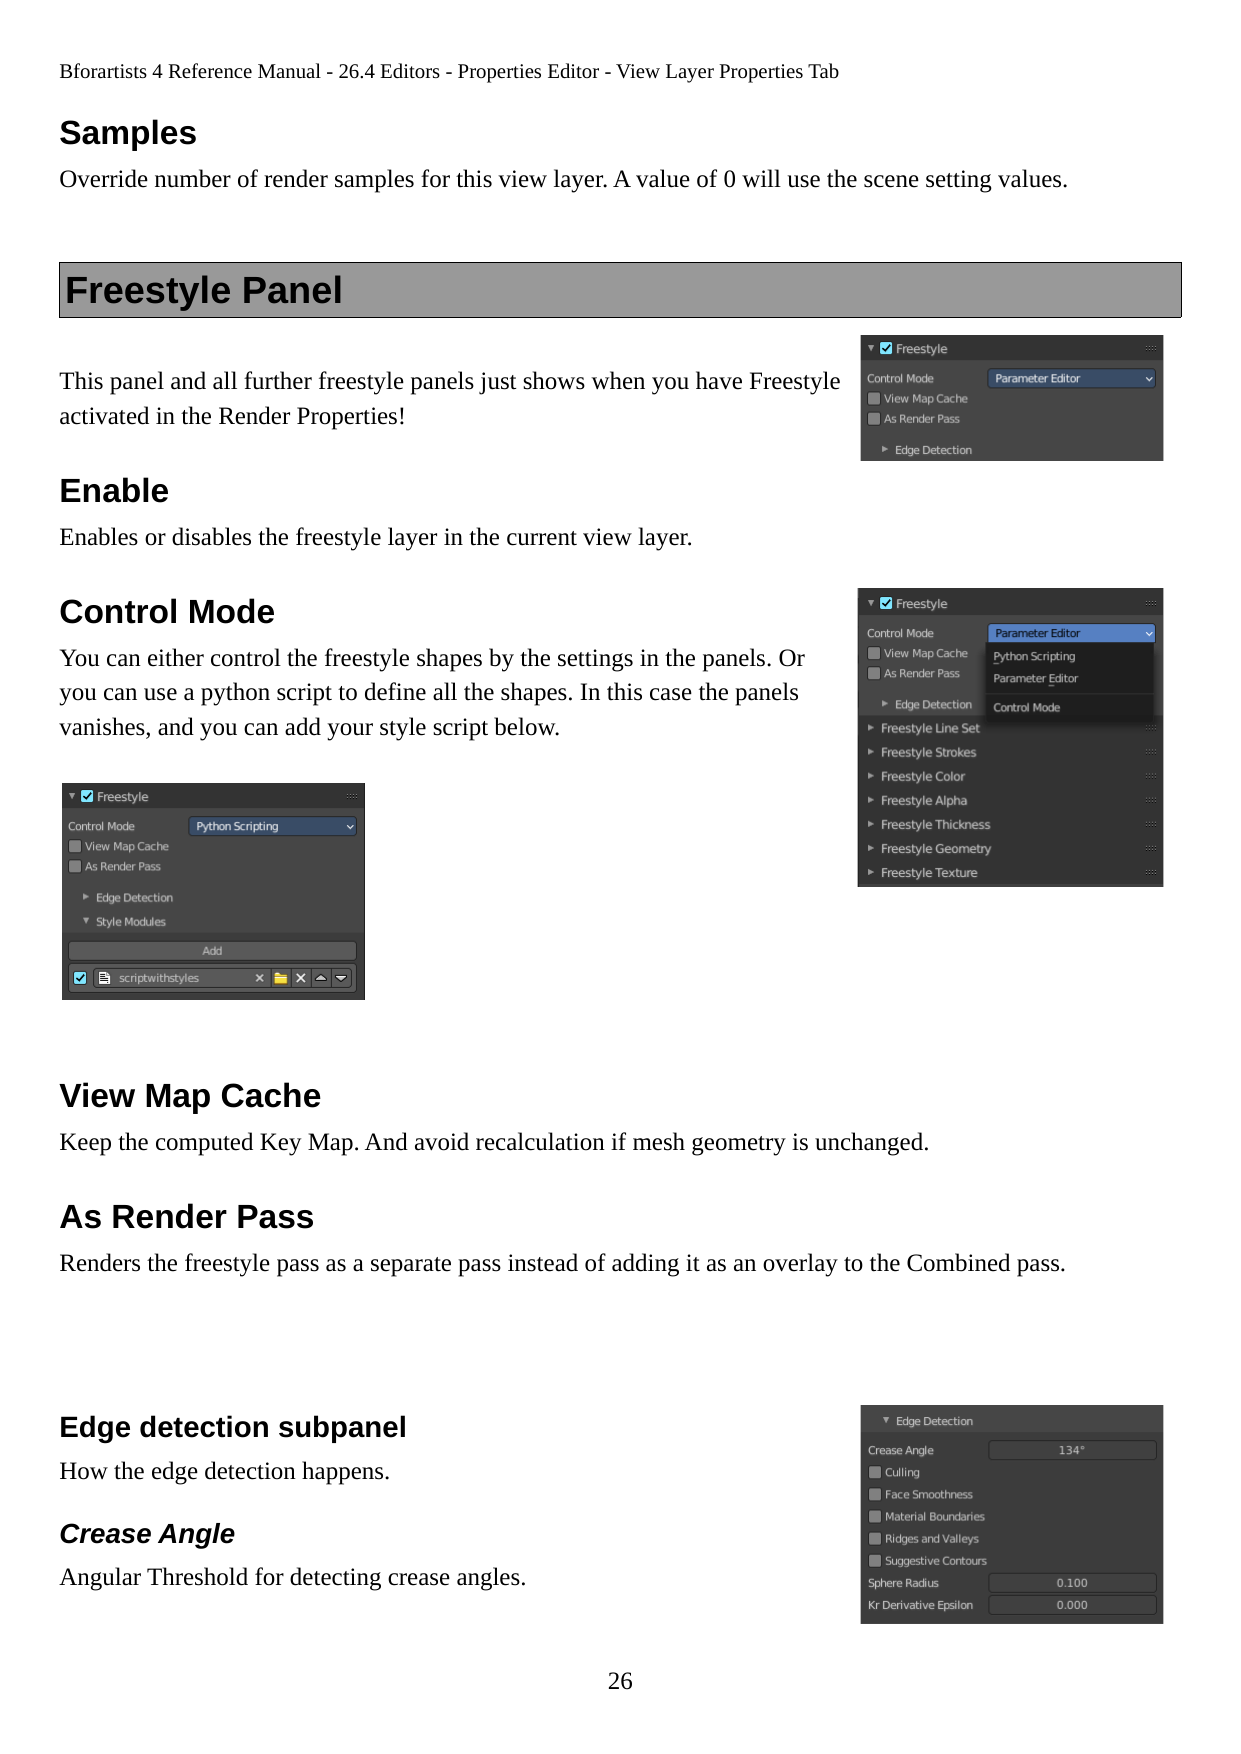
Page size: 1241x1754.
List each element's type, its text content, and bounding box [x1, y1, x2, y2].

picture [857, 588, 1164, 887]
subtitle Crease Angle [59, 1518, 860, 1550]
subtitle [1164, 592, 1181, 630]
text Renders the freestyle pass as a separate pass instead of adding it as an overlay to the Combined pass. [59, 1248, 1181, 1277]
picture [62, 783, 365, 1000]
subtitle Edge detection subpanel [59, 1410, 860, 1444]
text Angular Threshold for detecting crease angles. [59, 1562, 860, 1591]
subtitle View Map Cache [59, 1076, 1181, 1115]
subtitle Samples [59, 113, 1181, 151]
text You can either control the freestyle shapes by the settings in the panels. Or you can use a python script to define all the shapes. In this case the panels vanishes, and you can add your style script below. [59, 643, 857, 741]
subtitle Control Mode [59, 592, 857, 630]
text How the edge detection happens. [59, 1456, 860, 1485]
picture [860, 1405, 1164, 1624]
table_header Freestyle Panel [60, 263, 1181, 317]
text Keep the computed Key Map. And avoid recalculation if mesh geometry is unchanged. [59, 1127, 1181, 1156]
text Override number of render samples for this view layer. A value of 0 will use the scene setting values. [59, 164, 1181, 192]
picture [860, 335, 1164, 461]
text This panel and all further freestyle panels just shows when you have Freestyle activated in the Render Properties! [59, 366, 860, 429]
subtitle As Render Pass [59, 1197, 1181, 1236]
text Enables or disables the freestyle layer in the current view layer. [59, 522, 1181, 551]
subtitle [1164, 1410, 1181, 1444]
subtitle Enable [59, 471, 1181, 509]
subtitle [1164, 1518, 1181, 1550]
